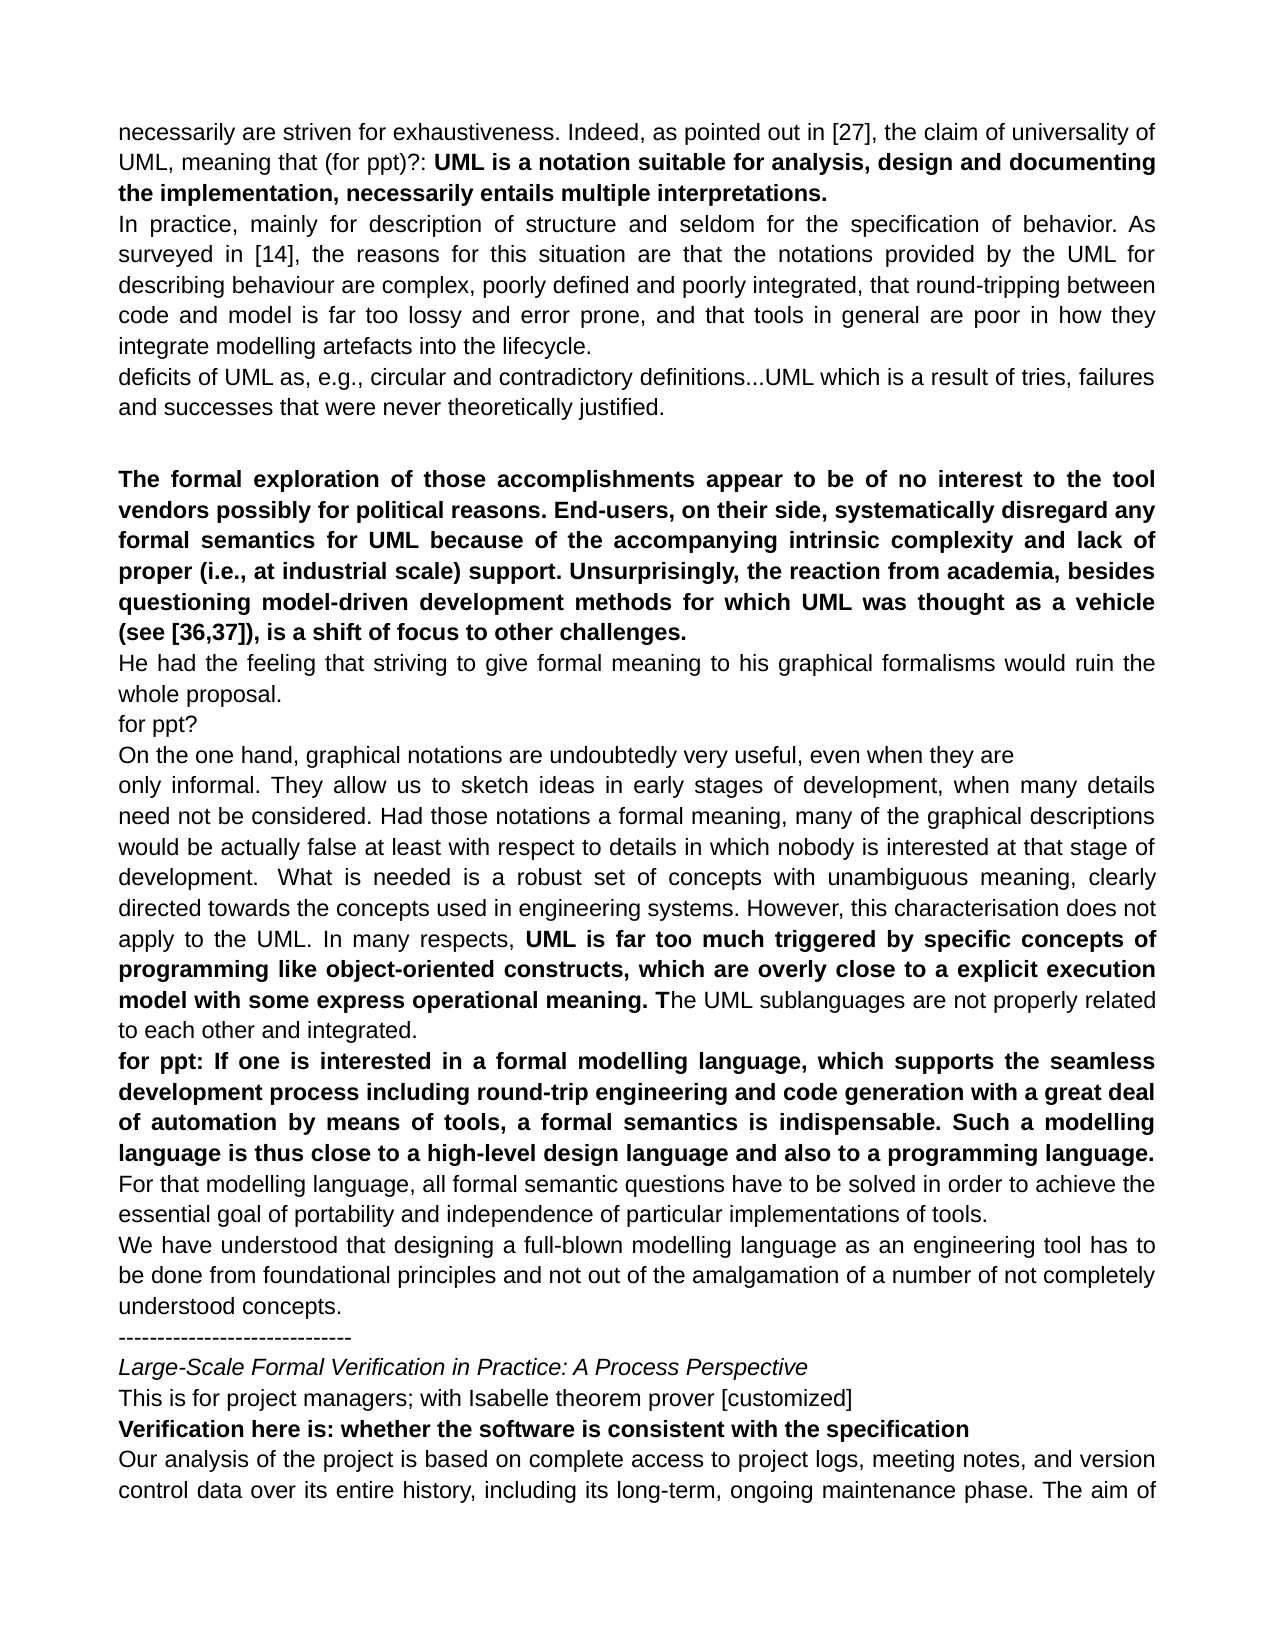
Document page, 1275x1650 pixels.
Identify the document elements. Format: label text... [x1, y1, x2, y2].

text On the one hand, graphical notations are undoubtedly very useful, even when they are [118, 741, 1157, 768]
text only informal. They allow us to sketch ideas in early stages of development, when many details need not be considered. Had those notations a formal meaning, many of the graphical descriptions would be actually false at least with respect to details in which nobody is interested at that stage of development. What is needed is a robust set of concepts with unambiguous meaning, clearly directed towards the concepts used in engineering systems. However, this characterisation does not apply to the UML. In many respects, UML is far too much triggered by specific concepts of programming like object-oriented constructs, which are overly close to a explicit execution model with some express operational meaning. The UML sublanguages are not properly related to each other and integrated. [118, 772, 1157, 1044]
text necessarily are striven for exhaustiveness. Indeed, as pointed out in [27], the claim of universality of UML, meaning that (for ppt)?: UML is a notation suitable for analysis, design and documenting the implementation, necessarily entails multiple interpretations. [118, 118, 1157, 206]
text for ppt: If one is interested in a formal modelling language, which supports the seamless development process including round-trip engineering and code generation with a great deal of automation by means of tools, a formal semantics is indispensable. Such a modelling language is thus close to a high-level design language and also to a programming language. For that modelling language, all formal semantic questions have to be solved in order to achieve the essential goal of portability and independence of particular implementations of tools. [118, 1047, 1157, 1227]
text Verification here is: whether the software is consistent with the specification [118, 1415, 1157, 1442]
text This is for project managers; with Isabelle theorem prover [customized] [118, 1384, 1157, 1411]
text The formal exploration of those accomplishments appear to be of no interest to the tool vendors possibly for political reasons. End-users, on their side, systematically disregard any formal semantics for UML because of the accompanying intrinsic complexity and lack of proper (i.e., at industrial scale) support. Unsurprisingly, the reaction from academia, besides questioning model-driven development methods for which UML was thought as a vehicle (see [36,37]), is a shift of focus to other challenges. [118, 466, 1157, 646]
text Our analysis of the project is based on complete access to project logs, meeting notes, and version control data over its entire history, including its long-term, ongoing maintenance phase. The aim of [118, 1446, 1157, 1503]
text He had the feeling that striving to give formal meaning to his graphical formalisms would ruin the whole proposal. [118, 649, 1157, 707]
text In practice, mainly for description of structure and seldom for the specification of behavior. As surveyed in [14], the reasons for this situation are that the notations provided by the UML for describing behaviour are complex, poorly defined and poorly integrated, that round-tripping between code and model is far too lossy and error prone, and that tools in general are poor in how they integrate modelling artefacts into the lifecycle. [118, 210, 1157, 359]
text ------------------------------ [118, 1323, 1157, 1350]
text for ppt? [118, 711, 1157, 737]
text deficits of UML as, e.g., circular and contradictory definitions...UML which is a result of tries, failures and successes that were never theoretically justified. [118, 363, 1157, 421]
text We have understood that designing a full-blown modelling language as an engineering tool has to be done from foundational principles and not out of the amalgamation of a number of not completely understood concepts. [118, 1231, 1157, 1319]
text Large-Scale Formal Verification in Practice: A Process Perspective [118, 1354, 1157, 1381]
